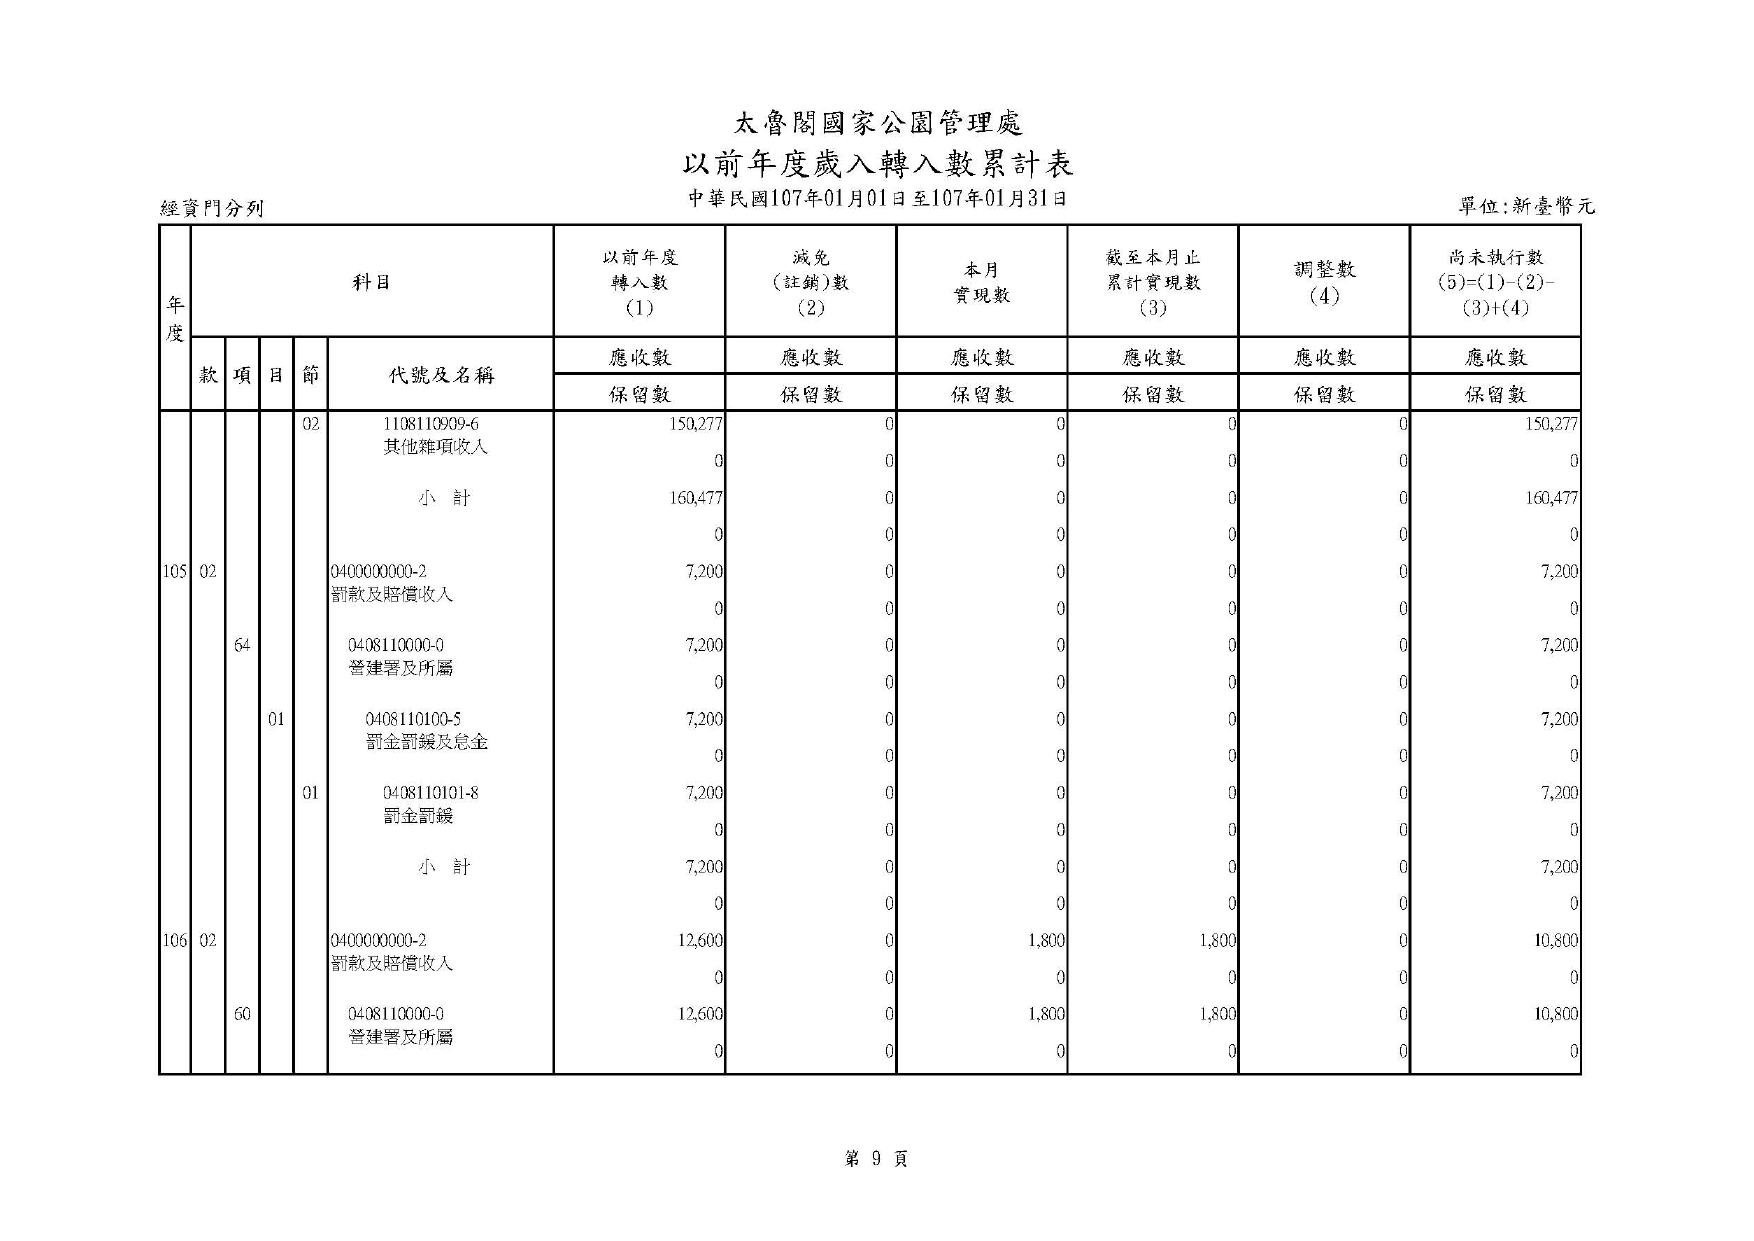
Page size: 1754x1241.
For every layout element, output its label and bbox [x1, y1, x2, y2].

picture [59, 59, 1695, 1216]
